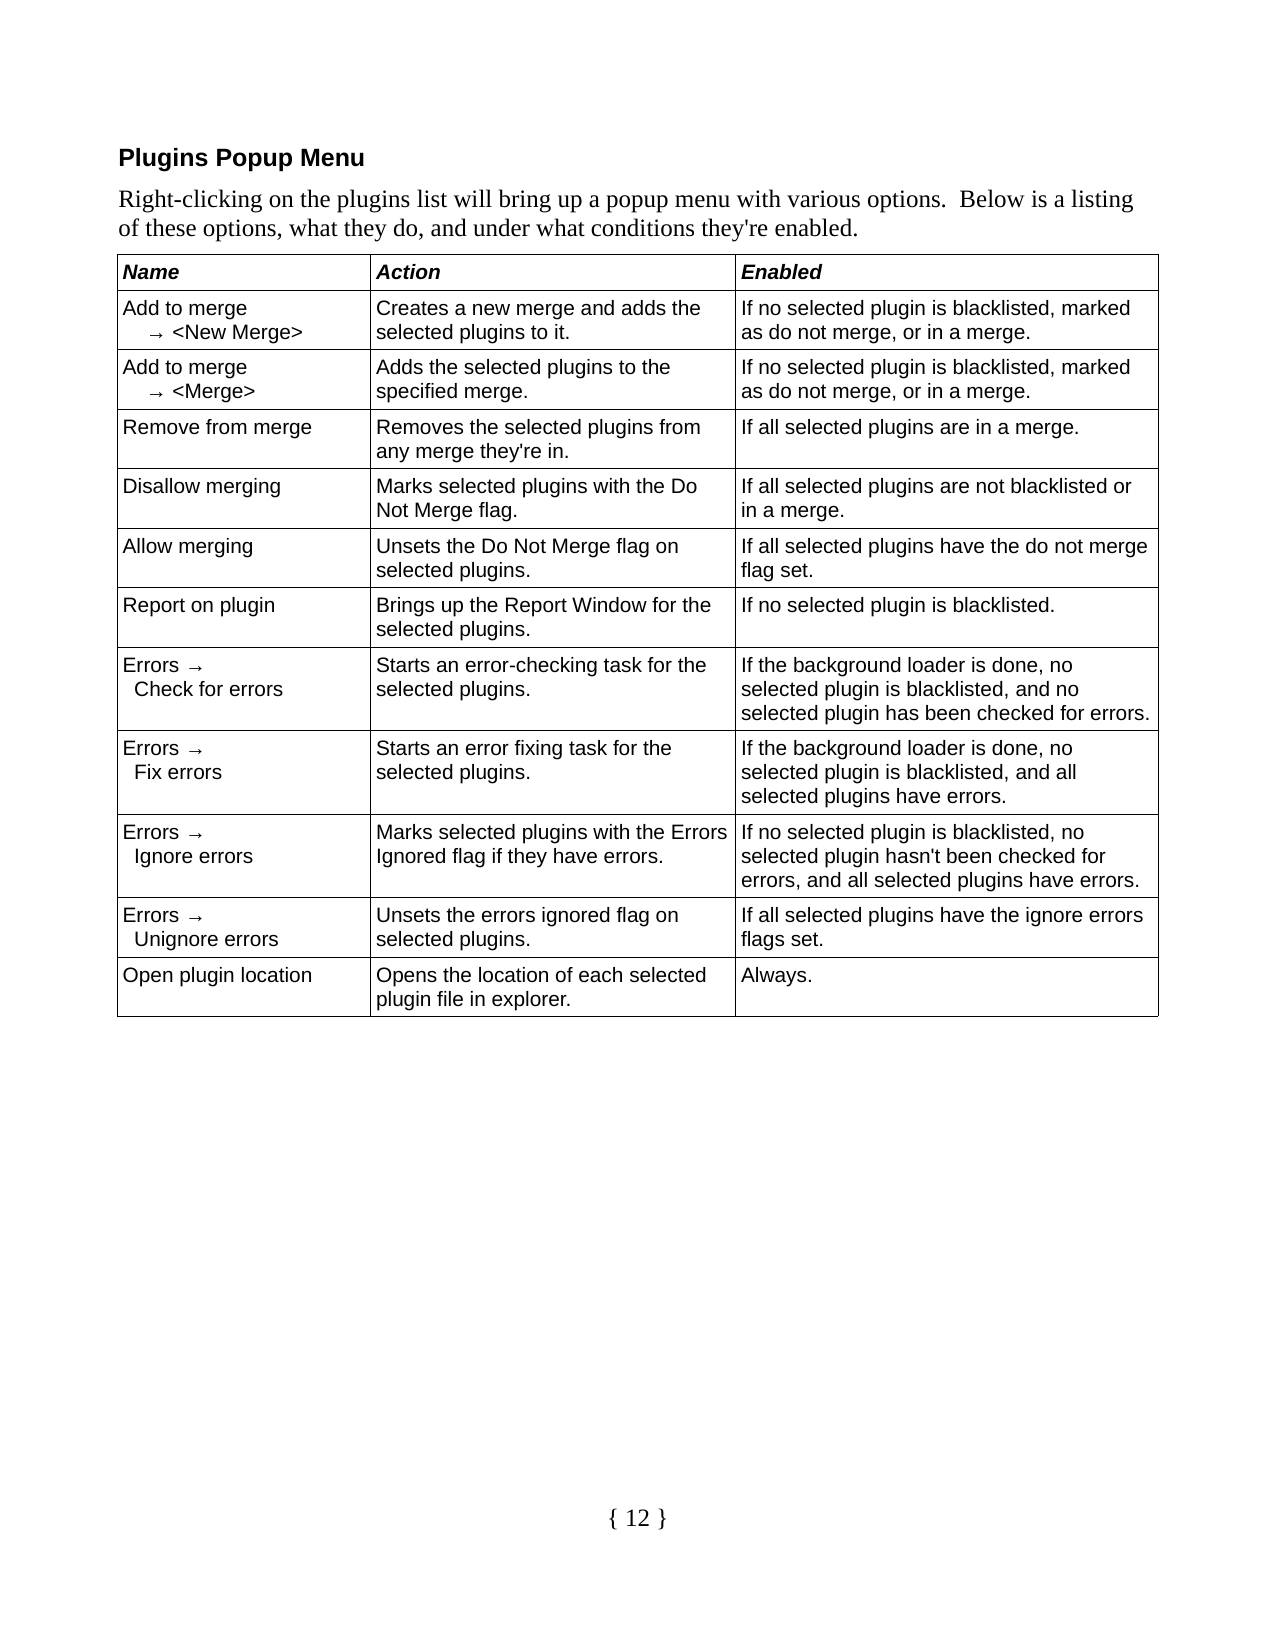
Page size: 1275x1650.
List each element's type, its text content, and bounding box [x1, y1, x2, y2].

table_cell Marks selected plugins with the Errors Ignored flag if they have errors. [371, 815, 735, 897]
table_cell Starts an error-checking task for the selected plugins. [371, 648, 735, 730]
table_cell Add to merge → <Merge> [118, 350, 370, 409]
table_cell Errors → Unignore errors [118, 898, 370, 957]
table_cell If no selected plugin is blacklisted, marked as do not merge, or in a merge. [736, 350, 1158, 409]
table_header Enabled [736, 255, 1158, 290]
table_cell If no selected plugin is blacklisted. [736, 588, 1158, 647]
table_cell If all selected plugins have the do not merge flag set. [736, 529, 1158, 587]
table_cell If the background loader is done, no selected plugin is blacklisted, and no selected plugin has been checked for errors. [736, 648, 1158, 730]
table_cell Opens the location of each selected plugin file in explorer. [371, 958, 735, 1016]
table_cell If the background loader is done, no selected plugin is blacklisted, and all selected plugins have errors. [736, 731, 1158, 814]
table_cell Starts an error fixing task for the selected plugins. [371, 731, 735, 814]
text Right-clicking on the plugins list will bring up a popup menu with various options. Below is a listing of these options, what they do, and under what conditions they're enabled. [118, 184, 1157, 242]
table_cell Errors → Check for errors [118, 648, 370, 730]
table_cell Unsets the Do Not Merge flag on selected plugins. [371, 529, 735, 587]
table_cell Report on plugin [118, 588, 370, 647]
table_cell If all selected plugins are not blacklisted or in a merge. [736, 469, 1158, 528]
subtitle Plugins Popup Menu [118, 143, 1157, 172]
table_cell Errors → Fix errors [118, 731, 370, 814]
table_cell Always. [736, 958, 1158, 1016]
table_cell Unsets the errors ignored flag on selected plugins. [371, 898, 735, 957]
table_cell Removes the selected plugins from any merge they're in. [371, 410, 735, 468]
table_cell Errors → Ignore errors [118, 815, 370, 897]
table_header Action [371, 255, 735, 290]
table_cell If all selected plugins have the ignore errors flags set. [736, 898, 1158, 957]
table_cell Creates a new merge and adds the selected plugins to it. [371, 291, 735, 349]
table_cell If no selected plugin is blacklisted, marked as do not merge, or in a merge. [736, 291, 1158, 349]
table_cell Brings up the Report Window for the selected plugins. [371, 588, 735, 647]
table_cell Marks selected plugins with the Do Not Merge flag. [371, 469, 735, 528]
table_cell Adds the selected plugins to the specified merge. [371, 350, 735, 409]
table_cell Allow merging [118, 529, 370, 587]
table_cell Remove from merge [118, 410, 370, 468]
table_cell Add to merge → <New Merge> [118, 291, 370, 349]
table_cell Disallow merging [118, 469, 370, 528]
table_cell If all selected plugins are in a merge. [736, 410, 1158, 468]
table_header Name [118, 255, 370, 290]
table_cell If no selected plugin is blacklisted, no selected plugin hasn't been checked for errors, and all selected plugins have errors. [736, 815, 1158, 897]
table_cell Open plugin location [118, 958, 370, 1016]
